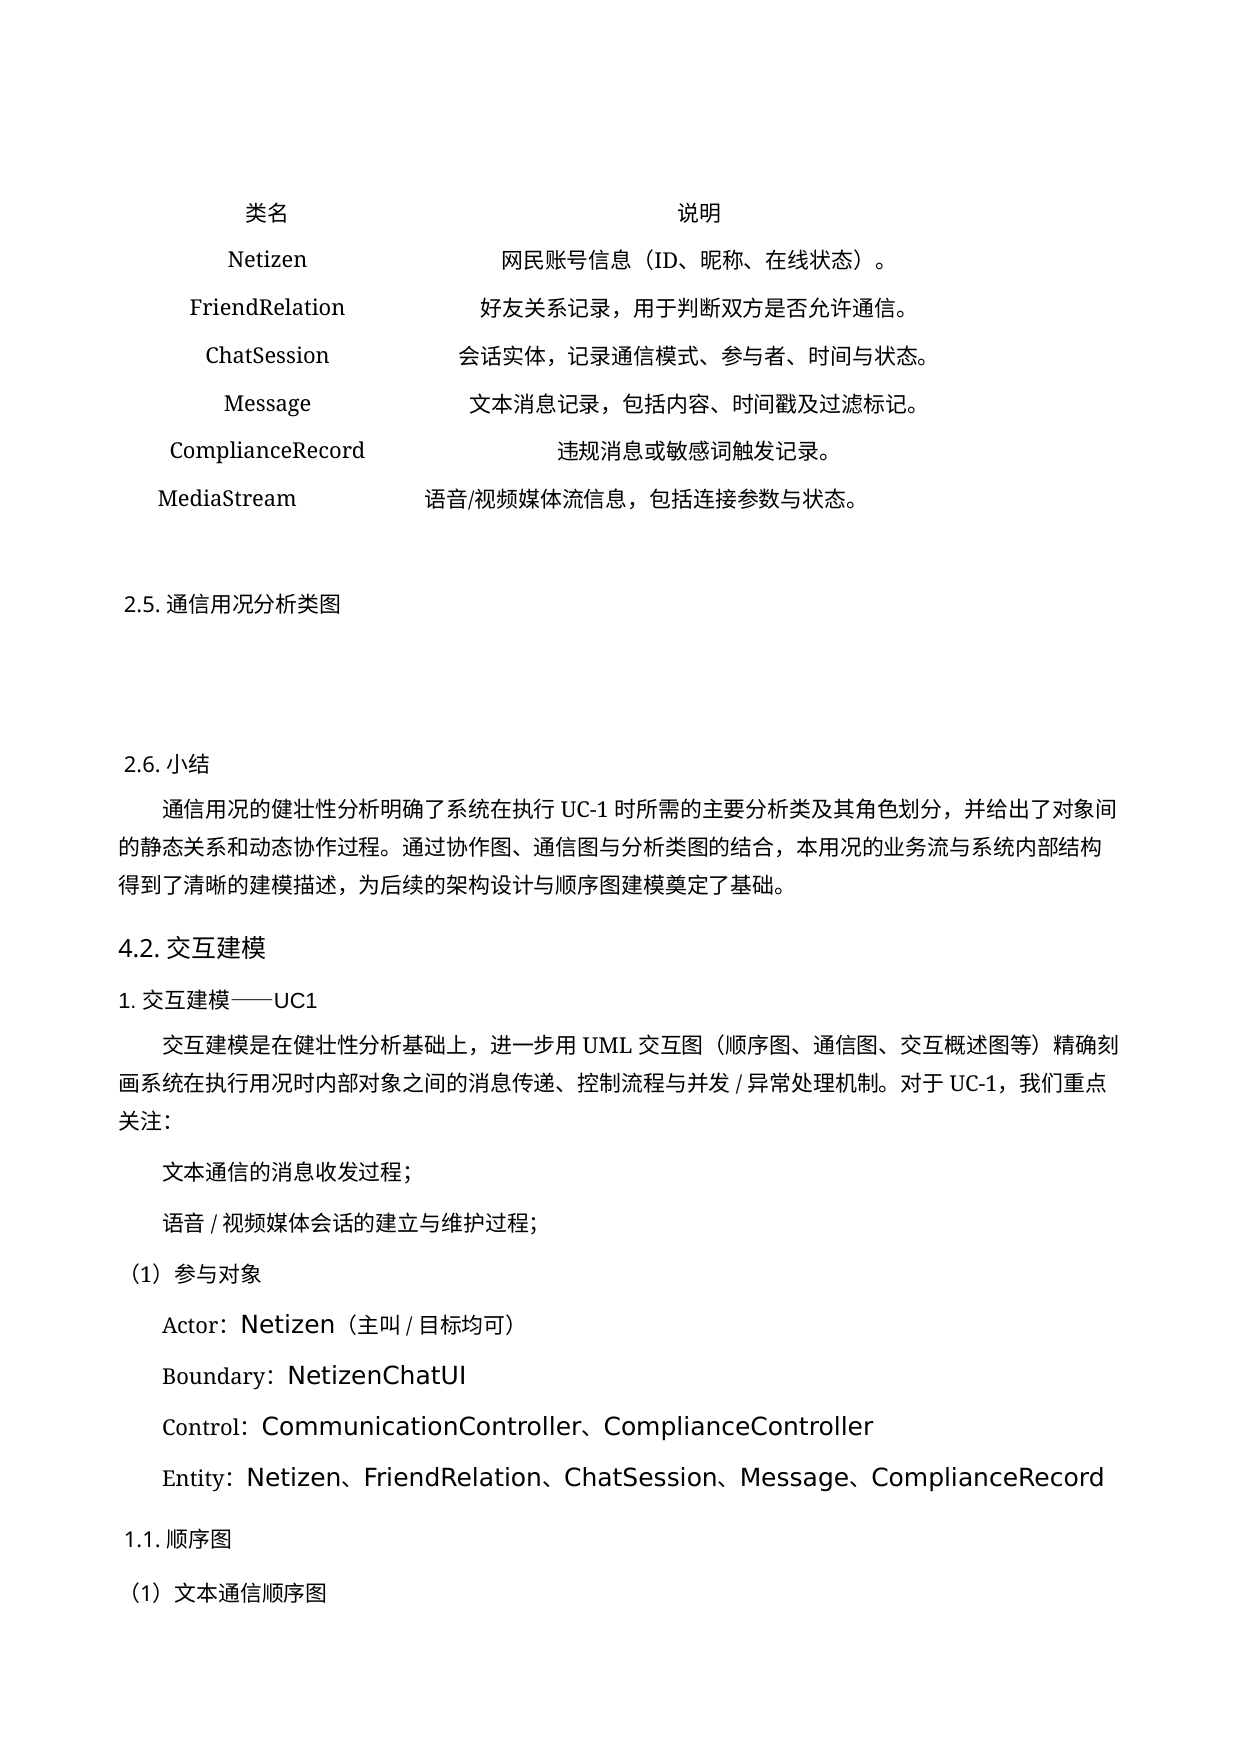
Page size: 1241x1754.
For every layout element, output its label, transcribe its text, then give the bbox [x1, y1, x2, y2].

table_cell 会话实体，记录通信模式、参与者、时间与状态。 [379, 331, 975, 378]
subtitle 交互建模——UC1 [118, 983, 1122, 1015]
text Control：CommunicationController、ComplianceController [118, 1410, 1122, 1442]
text （1）参与对象 [118, 1257, 1122, 1288]
table_cell 文本消息记录，包括内容、时间戳及过滤标记。 [379, 379, 975, 426]
table_header 类名 [112, 188, 379, 235]
subtitle 通信用况分析类图 [118, 587, 1122, 618]
subtitle 顺序图 [118, 1522, 1122, 1553]
subtitle 交互建模 [118, 928, 1122, 964]
subtitle 小结 [118, 747, 1122, 779]
text 语音 / 视频媒体会话的建立与维护过程； [118, 1206, 1122, 1237]
table_cell 网民账号信息（ID、昵称、在线状态）。 [379, 235, 975, 283]
table_cell 语音/视频媒体流信息，包括连接参数与状态。 [379, 474, 975, 522]
text 通信用况的健壮性分析明确了系统在执行 UC-1 时所需的主要分析类及其角色划分，并给出了对象间的静态关系和动态协作过程。通过协作图、通信图与分析类图的结合，本用况的业务流与系统内部结构得到了清晰的建模描述，为后续的架构设计与顺序图建模奠定了基础。 [118, 792, 1122, 899]
text 文本通信的消息收发过程； [118, 1155, 1122, 1186]
table_cell Message [112, 379, 379, 426]
subtitle （1）文本通信顺序图 [118, 1576, 1122, 1608]
table_header 说明 [379, 188, 975, 235]
text Entity：Netizen、FriendRelation、ChatSession、Message、ComplianceRecord [118, 1461, 1122, 1493]
text Boundary：NetizenChatUI [118, 1359, 1122, 1391]
table_cell MediaStream [112, 474, 379, 522]
table_cell 好友关系记录，用于判断双方是否允许通信。 [379, 283, 975, 331]
table_cell FriendRelation [112, 283, 379, 331]
table_cell ChatSession [112, 331, 379, 378]
table_cell 违规消息或敏感词触发记录。 [379, 426, 975, 474]
table_cell Netizen [112, 235, 379, 283]
text 交互建模是在健壮性分析基础上，进一步用 UML 交互图（顺序图、通信图、交互概述图等）精确刻画系统在执行用况时内部对象之间的消息传递、控制流程与并发 / 异常处理机制。对于 UC-1，我们重点关注： [118, 1028, 1122, 1136]
text Actor：Netizen（主叫 / 目标均可） [118, 1308, 1122, 1339]
table_cell ComplianceRecord [112, 426, 379, 474]
